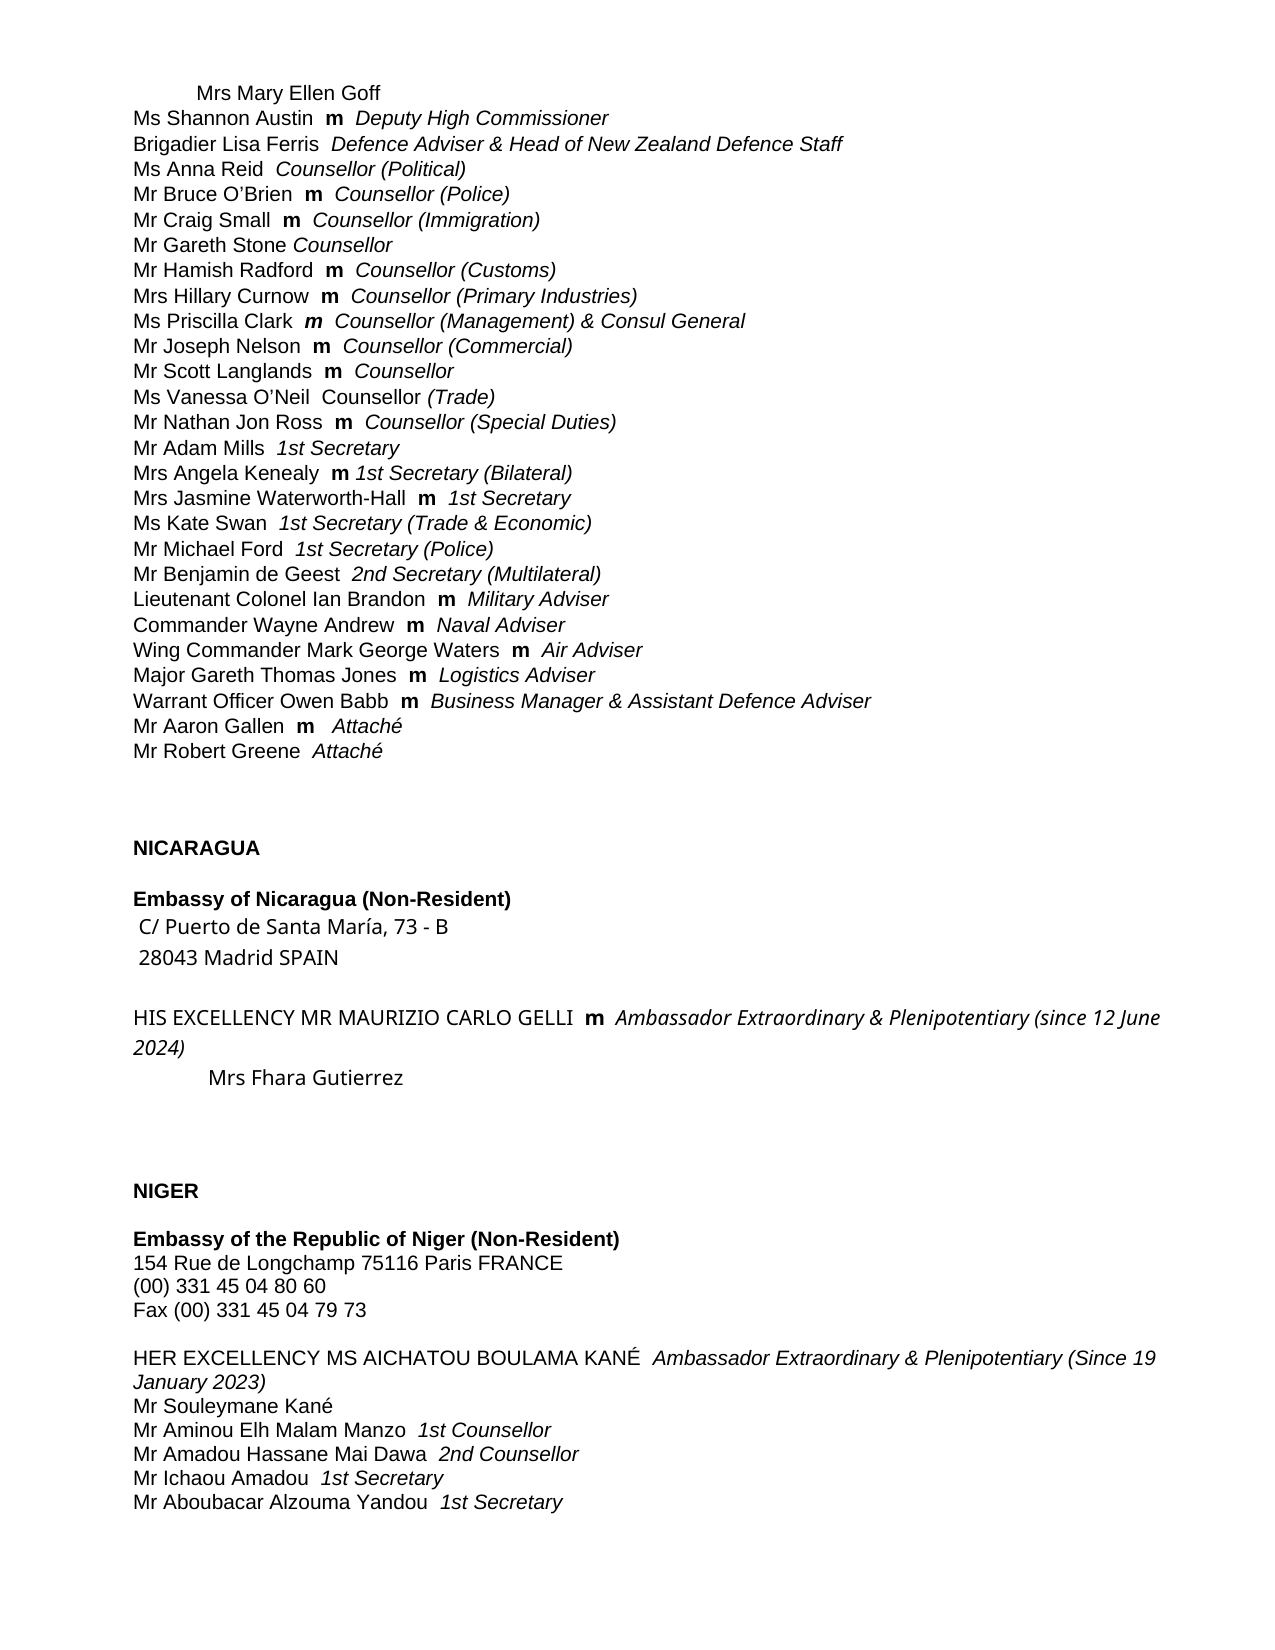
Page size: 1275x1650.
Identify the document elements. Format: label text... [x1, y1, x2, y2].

text NIGER [133, 1178, 1181, 1202]
text Ms Kate Swan 1st Secretary (Trade & Economic) [133, 511, 1181, 535]
text Mr Ichaou Amadou 1st Secretary [133, 1466, 1181, 1490]
text Mr Nathan Jon Ross m Counsellor (Special Duties) [133, 410, 1181, 434]
text Mrs Jasmine Waterworth-Hall m 1st Secretary [133, 486, 1181, 510]
text Commander Wayne Andrew m Naval Adviser [133, 612, 1181, 636]
text Mr Gareth Stone Counsellor [133, 233, 1181, 257]
text Mr Michael Ford 1st Secretary (Police) [133, 537, 1181, 561]
text Mr Bruce O’Brien m Counsellor (Police) [133, 182, 1181, 206]
text Warrant Officer Owen Babb m Business Manager & Assistant Defence Adviser [133, 688, 1181, 712]
text Mr Hamish Radford m Counsellor (Customs) [133, 258, 1181, 282]
text Mr Amadou Hassane Mai Dawa 2nd Counsellor [133, 1442, 1181, 1466]
text Mr Joseph Nelson m Counsellor (Commercial) [133, 334, 1181, 358]
text Mr Aaron Gallen m Attaché [133, 714, 1181, 738]
text Major Gareth Thomas Jones m Logistics Adviser [133, 663, 1181, 687]
text Ms Priscilla Clark m Counsellor (Management) & Consul General [133, 309, 1181, 333]
text Mr Adam Mills 1st Secretary [133, 435, 1181, 459]
text Ms Vanessa O’Neil Counsellor (Trade) [133, 385, 1181, 409]
text HER EXCELLENCY MS AICHATOU BOULAMA KANÉ Ambassador Extraordinary & Plenipotentiary (Since 19 January 2023) [133, 1346, 1181, 1394]
text Mr Aminou Elh Malam Manzo 1st Counsellor [133, 1418, 1181, 1442]
text (00) 331 45 04 80 60 [133, 1274, 1181, 1298]
text Ms Anna Reid Counsellor (Political) [133, 157, 1181, 181]
text NICARAGUA [133, 836, 1181, 860]
text Mr Benjamin de Geest 2nd Secretary (Multilateral) [133, 562, 1181, 586]
text Mrs Angela Kenealy m 1st Secretary (Bilateral) [133, 461, 1181, 484]
text Embassy of Nicaragua (Non-Resident) C/ Puerto de Santa María, 73 - B 28043 Madrid SPAIN [133, 887, 1181, 971]
text Mr Craig Small m Counsellor (Immigration) [133, 207, 1181, 231]
text Ms Shannon Austin m Deputy High Commissioner [133, 106, 1181, 130]
text Mr Aboubacar Alzouma Yandou 1st Secretary [133, 1490, 1181, 1514]
text Mr Scott Langlands m Counsellor [133, 359, 1181, 383]
text Wing Commander Mark George Waters m Air Adviser [133, 638, 1181, 662]
text 154 Rue de Longchamp 75116 Paris FRANCE [133, 1250, 1181, 1274]
text Mr Souleymane Kané [133, 1394, 1181, 1418]
subtitle Embassy of the Republic of Niger (Non-Resident) [133, 1226, 1181, 1250]
text Mrs Hillary Curnow m Counsellor (Primary Industries) [133, 283, 1181, 307]
text HIS EXCELLENCY MR MAURIZIO CARLO GELLI m Ambassador Extraordinary & Plenipotentiary (since 12 June 2024) [133, 1003, 1181, 1061]
text Mrs Mary Ellen Goff [133, 81, 1181, 105]
text Brigadier Lisa Ferris Defence Adviser & Head of New Zealand Defence Staff [133, 132, 1181, 156]
text Mr Robert Greene Attaché [133, 739, 1181, 763]
text Lieutenant Colonel Ian Brandon m Military Adviser [133, 587, 1181, 611]
text Fax (00) 331 45 04 79 73 [133, 1298, 1181, 1322]
text Mrs Fhara Gutierrez [133, 1063, 1181, 1091]
